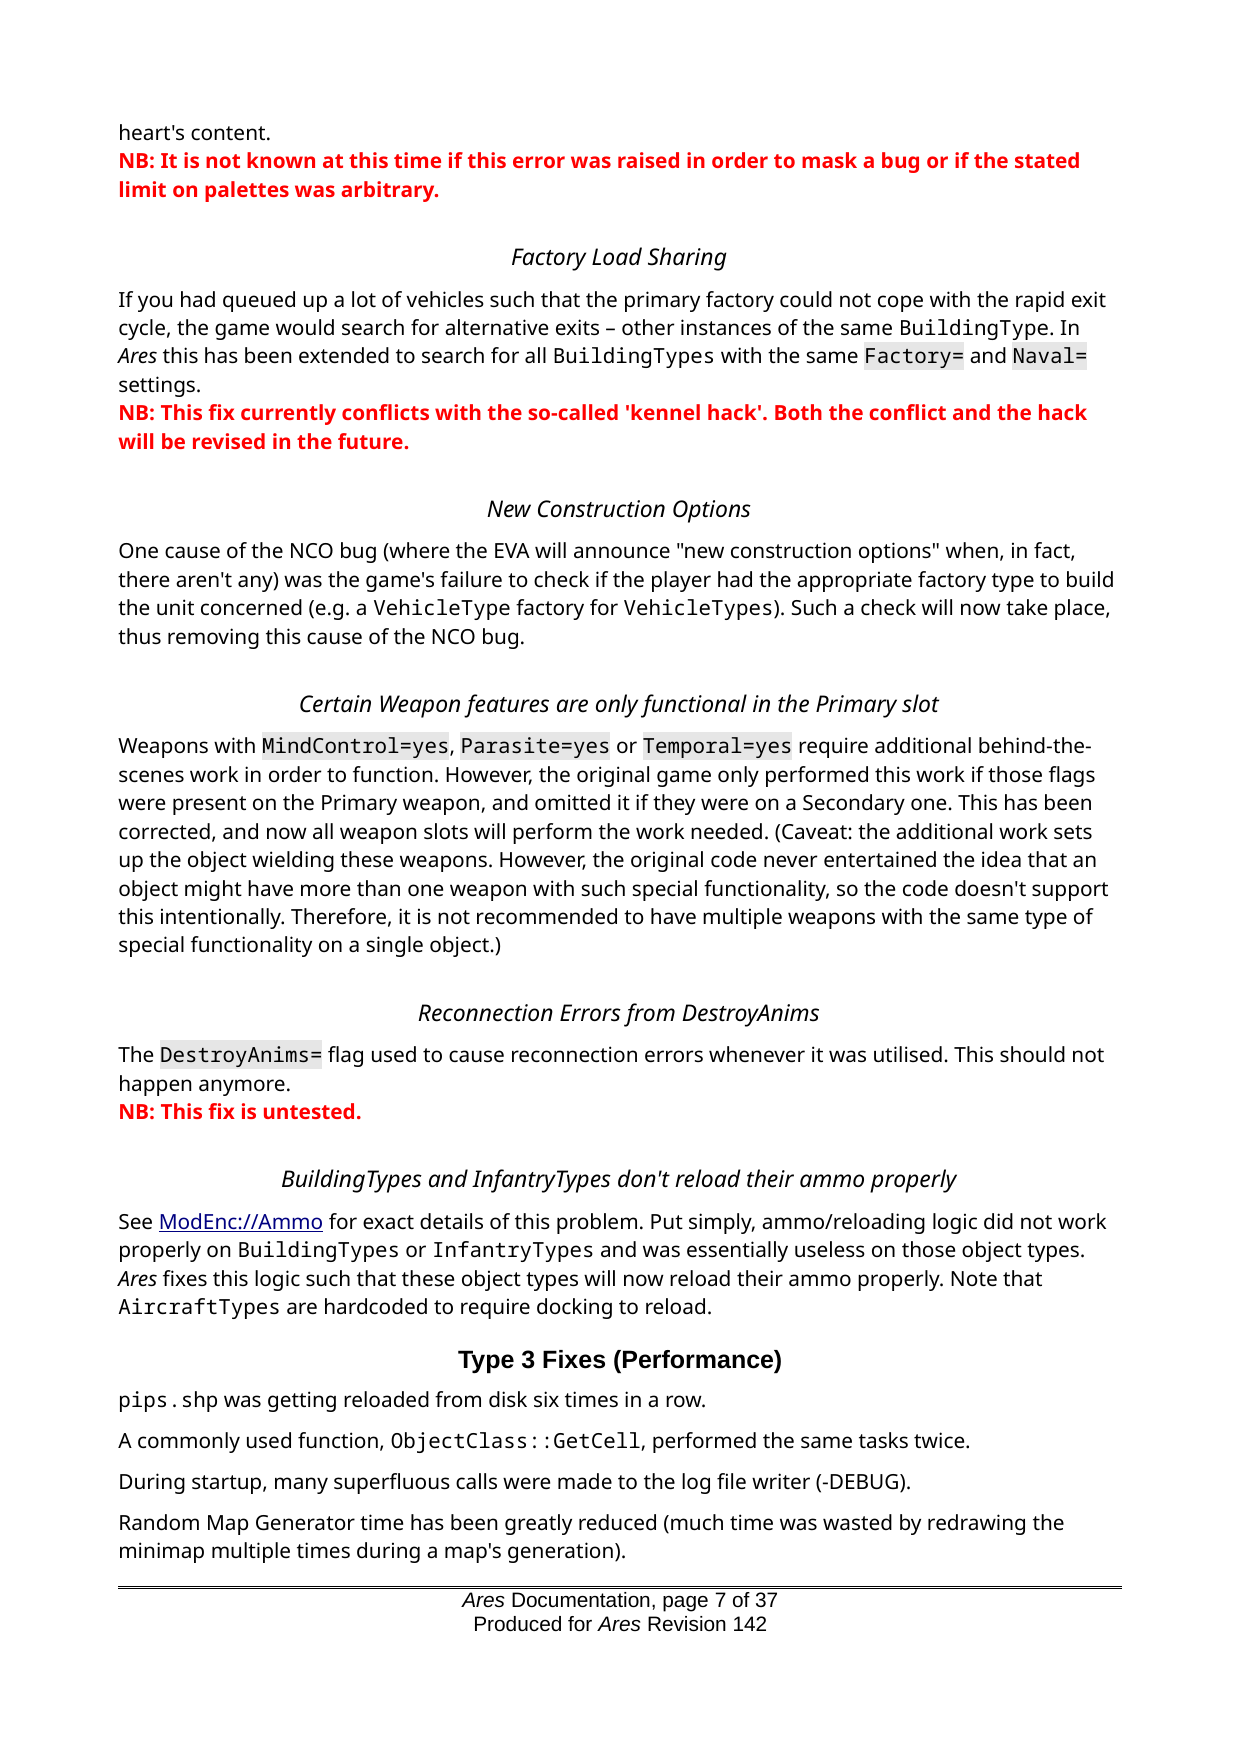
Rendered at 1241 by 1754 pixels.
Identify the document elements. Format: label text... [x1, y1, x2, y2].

subtitle Reconnection Errors from DestroyAnims [118, 997, 1122, 1028]
text During startup, many superfluous calls were made to the log file writer (-DEBUG). [118, 1467, 1122, 1496]
subtitle New Construction Options [118, 493, 1122, 524]
text heart's content. NB: It is not known at this time if this error was raised in order to mask a bug or if the stated limit on palettes was arbitrary. [118, 118, 1122, 203]
subtitle Type 3 Fixes (Performance) [118, 1345, 1122, 1374]
text The DestroyAnims= flag used to cause reconnection errors whenever it was utilised. This should not happen anymore. NB: This fix is untested. [118, 1040, 1122, 1126]
text Random Map Generator time has been greatly reduced (much time was wasted by redrawing the minimap multiple times during a map's generation). [118, 1508, 1122, 1565]
text Weapons with MindControl=yes, Parasite=yes or Temporal=yes require additional behind-the-scenes work in order to function. However, the original game only performed this work if those flags were present on the Primary weapon, and omitted it if they were on a Secondary one. This has been corrected, and now all weapon slots will perform the work needed. (Caveat: the additional work sets up the object wielding these weapons. However, the original code never entertained the idea that an object might have more than one weapon with such special functionality, so the code doesn't support this intentionally. Therefore, it is not recommended to have multiple weapons with the same type of special functionality on a single object.) [118, 732, 1122, 959]
subtitle BuildingTypes and InfantryTypes don't reload their ammo properly [118, 1163, 1122, 1194]
text A commonly used function, ObjectClass::GetCell, performed the same tasks twice. [118, 1426, 1122, 1455]
text See ModEnc://Ammo for exact details of this problem. Put simply, ammo/reloading logic did not work properly on BuildingTypes or InfantryTypes and was essentially useless on those object types. Ares fixes this logic such that these object types will now reload their ammo properly. Note that AircraftTypes are hardcoded to require docking to reload. [118, 1207, 1122, 1321]
subtitle Certain Weapon features are only functional in the Primary slot [118, 688, 1122, 719]
text If you had queued up a lot of vehicles such that the primary factory could not cope with the rapid exit cycle, the game would search for alternative exits – other instances of the same BuildingType. In Ares this has been extended to search for all BuildingTypes with the same Factory= and Naval= settings. NB: This fix currently conflicts with the so-called 'kennel hack'. Both the conflict and the hack will be revised in the future. [118, 285, 1122, 455]
text pips.shp was getting reloaded from disk six times in a row. [118, 1385, 1122, 1414]
subtitle Factory Load Sharing [118, 241, 1122, 272]
text One cause of the NCO bug (where the EVA will announce "new construction options" when, in fact, there aren't any) was the game's failure to check if the player had the appropriate factory type to build the unit concerned (e.g. a VehicleType factory for VehicleTypes). Such a check will now take place, thus removing this cause of the NCO bug. [118, 537, 1122, 650]
